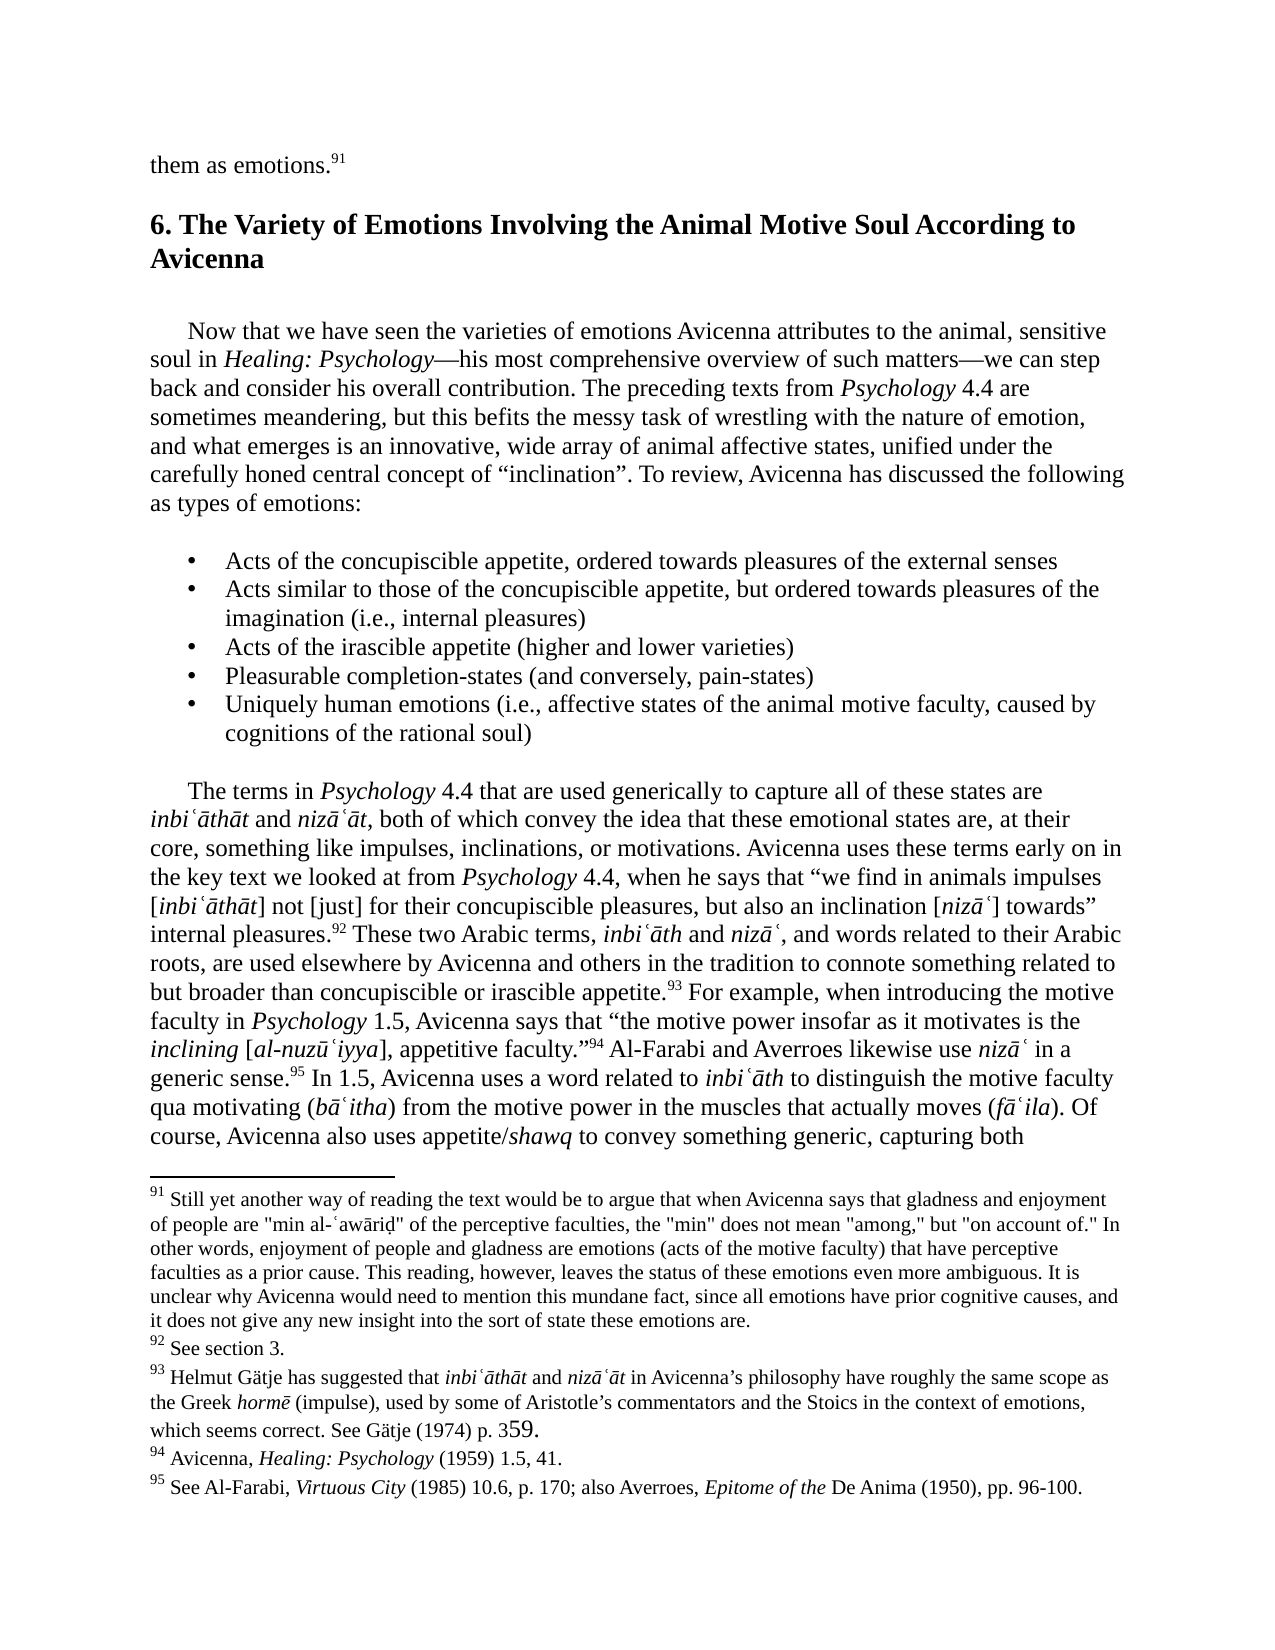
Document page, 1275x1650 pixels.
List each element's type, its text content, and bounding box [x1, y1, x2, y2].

list Acts of the irascible appetite (higher and lower varieties) [187, 632, 1125, 661]
text See section 3. [150, 1332, 1125, 1361]
text them as emotions. [150, 150, 1125, 179]
text Helmut Gätje has suggested that inbiʿāthāt and nizāʿāt in Avicenna’s philosophy have roughly the same scope as the Greek hormē (impulse), used by some of Aristotle’s commentators and the Stoics in the context of emotions, which seems correct. See Gätje (1974) p. 359. [150, 1361, 1125, 1442]
list Uniquely human emotions (i.e., affective states of the animal motive faculty, caused by cognitions of the rational soul) [187, 689, 1125, 747]
text The terms in Psychology 4.4 that are used generically to capture all of these states are inbiʿāthāt and nizāʿāt, both of which convey the idea that these emotional states are, at their core, something like impulses, inclinations, or motivations. Avicenna uses these terms early on in the key text we looked at from Psychology 4.4, when he says that “we find in animals impulses [inbiʿāthāt] not [just] for their concupiscible pleasures, but also an inclination [nizāʿ] towards” internal pleasures. These two Arabic terms, inbiʿāth and nizāʿ, and words related to their Arabic roots, are used elsewhere by Avicenna and others in the tradition to connote something related to but broader than concupiscible or irascible appetite. For example, when introducing the motive faculty in Psychology 1.5, Avicenna says that “the motive power insofar as it motivates is the inclining [al-nuzūʿiyya], appetitive faculty.” Al-Farabi and Averroes likewise use nizāʿ in a generic sense. In 1.5, Avicenna uses a word related to inbiʿāth to distinguish the motive faculty qua motivating (bāʿitha) from the motive power in the muscles that actually moves (fāʿila). Of course, Avicenna also uses appetite/shawq to convey something generic, capturing both [150, 776, 1125, 1149]
text See Al-Farabi, Virtuous City (1985) 10.6, p. 170; also Averroes, Epitome of the De Anima (1950), pp. 96-100. [150, 1471, 1125, 1500]
text Avicenna, Healing: Psychology (1959) 1.5, 41. [150, 1442, 1125, 1471]
list Acts similar to those of the concupiscible appetite, but ordered towards pleasures of the imagination (i.e., internal pleasures) [187, 574, 1125, 632]
text Now that we have seen the varieties of emotions Avicenna attributes to the animal, sensitive soul in Healing: Psychology—his most comprehensive overview of such matters—we can step back and consider his overall contribution. The preceding texts from Psychology 4.4 are sometimes meandering, but this befits the messy task of wrestling with the nature of emotion, and what emerges is an innovative, wide array of animal affective states, unified under the carefully honed central concept of “inclination”. To review, Avicenna has discussed the following as types of emotions: [150, 316, 1125, 517]
text Still yet another way of reading the text would be to argue that when Avicenna says that gladness and enjoyment of people are "min al-ʿawāriḍ" of the perceptive faculties, the "min" does not mean "among," but "on account of." In other words, enjoyment of people and gladness are emotions (acts of the motive faculty) that have perceptive faculties as a prior cause. This reading, however, leaves the status of these emotions even more ambiguous. It is unclear why Avicenna would need to mention this mundane fact, since all emotions have prior cognitive causes, and it does not give any new insight into the sort of state these emotions are. [150, 1183, 1125, 1332]
list Acts of the concupiscible appetite, ordered towards pleasures of the external senses [187, 546, 1125, 574]
list Pleasurable completion-states (and conversely, pain-states) [187, 661, 1125, 689]
subtitle 6. The Variety of Emotions Involving the Animal Motive Soul According to Avicenna [150, 207, 1125, 274]
